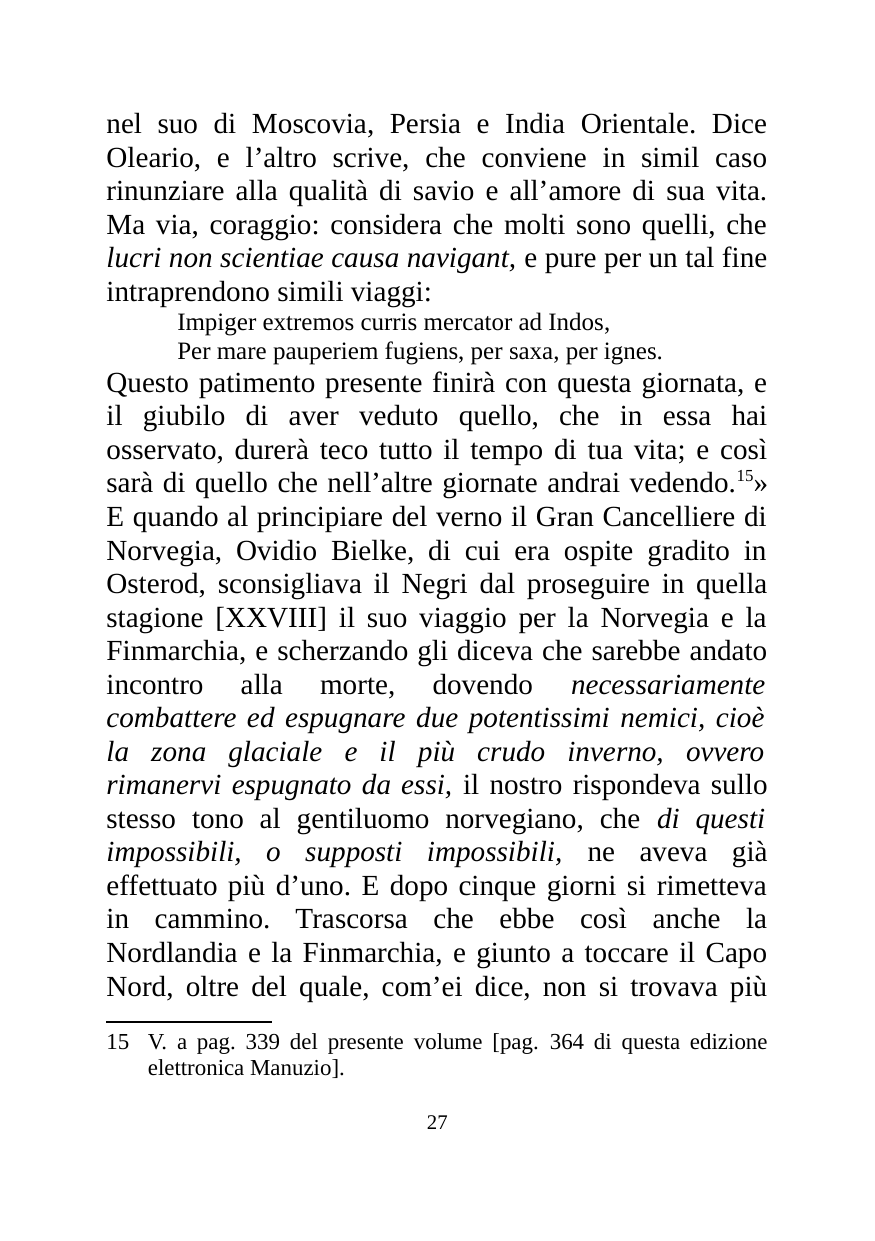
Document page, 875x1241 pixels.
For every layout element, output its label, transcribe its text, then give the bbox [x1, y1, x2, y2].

text V. a pag. 339 del presente volume [pag. 355 di questa edizione elettronica Manuzio]. [106, 1028, 768, 1080]
text Questo patimento presente finirà con questa giornata, e il giubilo di aver veduto quello, che in essa hai osservato, durerà teco tutto il tempo di tua vita; e così sarà di quello che nell’altre giornate andrai vedendo.» E quando al principiare del verno il Gran Cancelliere di Norvegia, Ovidio Bielke, di cui era ospite gradito in Osterod, sconsigliava il Negri dal proseguire in quella stagione [XXVIII] il suo viaggio per la Norvegia e la Finmarchia, e scherzando gli diceva che sarebbe andato incontro alla morte, dovendo necessariamente combattere ed espugnare due potentissimi nemici, cioè la zona glaciale e il più crudo inverno, ovvero rimanervi espugnato da essi, il nostro rispondeva sullo stesso tono al gentiluomo norvegiano, che di questi impossibili, o supposti impossibili, ne aveva già effettuato più d’uno. E dopo cinque giorni si rimetteva in cammino. Trascorsa che ebbe così anche la Nordlandia e la Finmarchia, e giunto a toccare il Capo Nord, oltre del quale, com’ei dice, non si trovava più [106, 365, 768, 1002]
text Impiger extremos curris mercator ad Indos, [177, 307, 768, 336]
text nel suo di Moscovia, Persia e India Orientale. Dice Oleario, e l’altro scrive, che conviene in simil caso rinunziare alla qualità di savio e all’amore di sua vita. Ma via, coraggio: considera che molti sono quelli, che lucri non scientiae causa navigant, e pure per un tal fine intraprendono simili viaggi: [106, 106, 768, 307]
text Per mare pauperiem fugiens, per saxa, per ignes. [177, 336, 768, 365]
